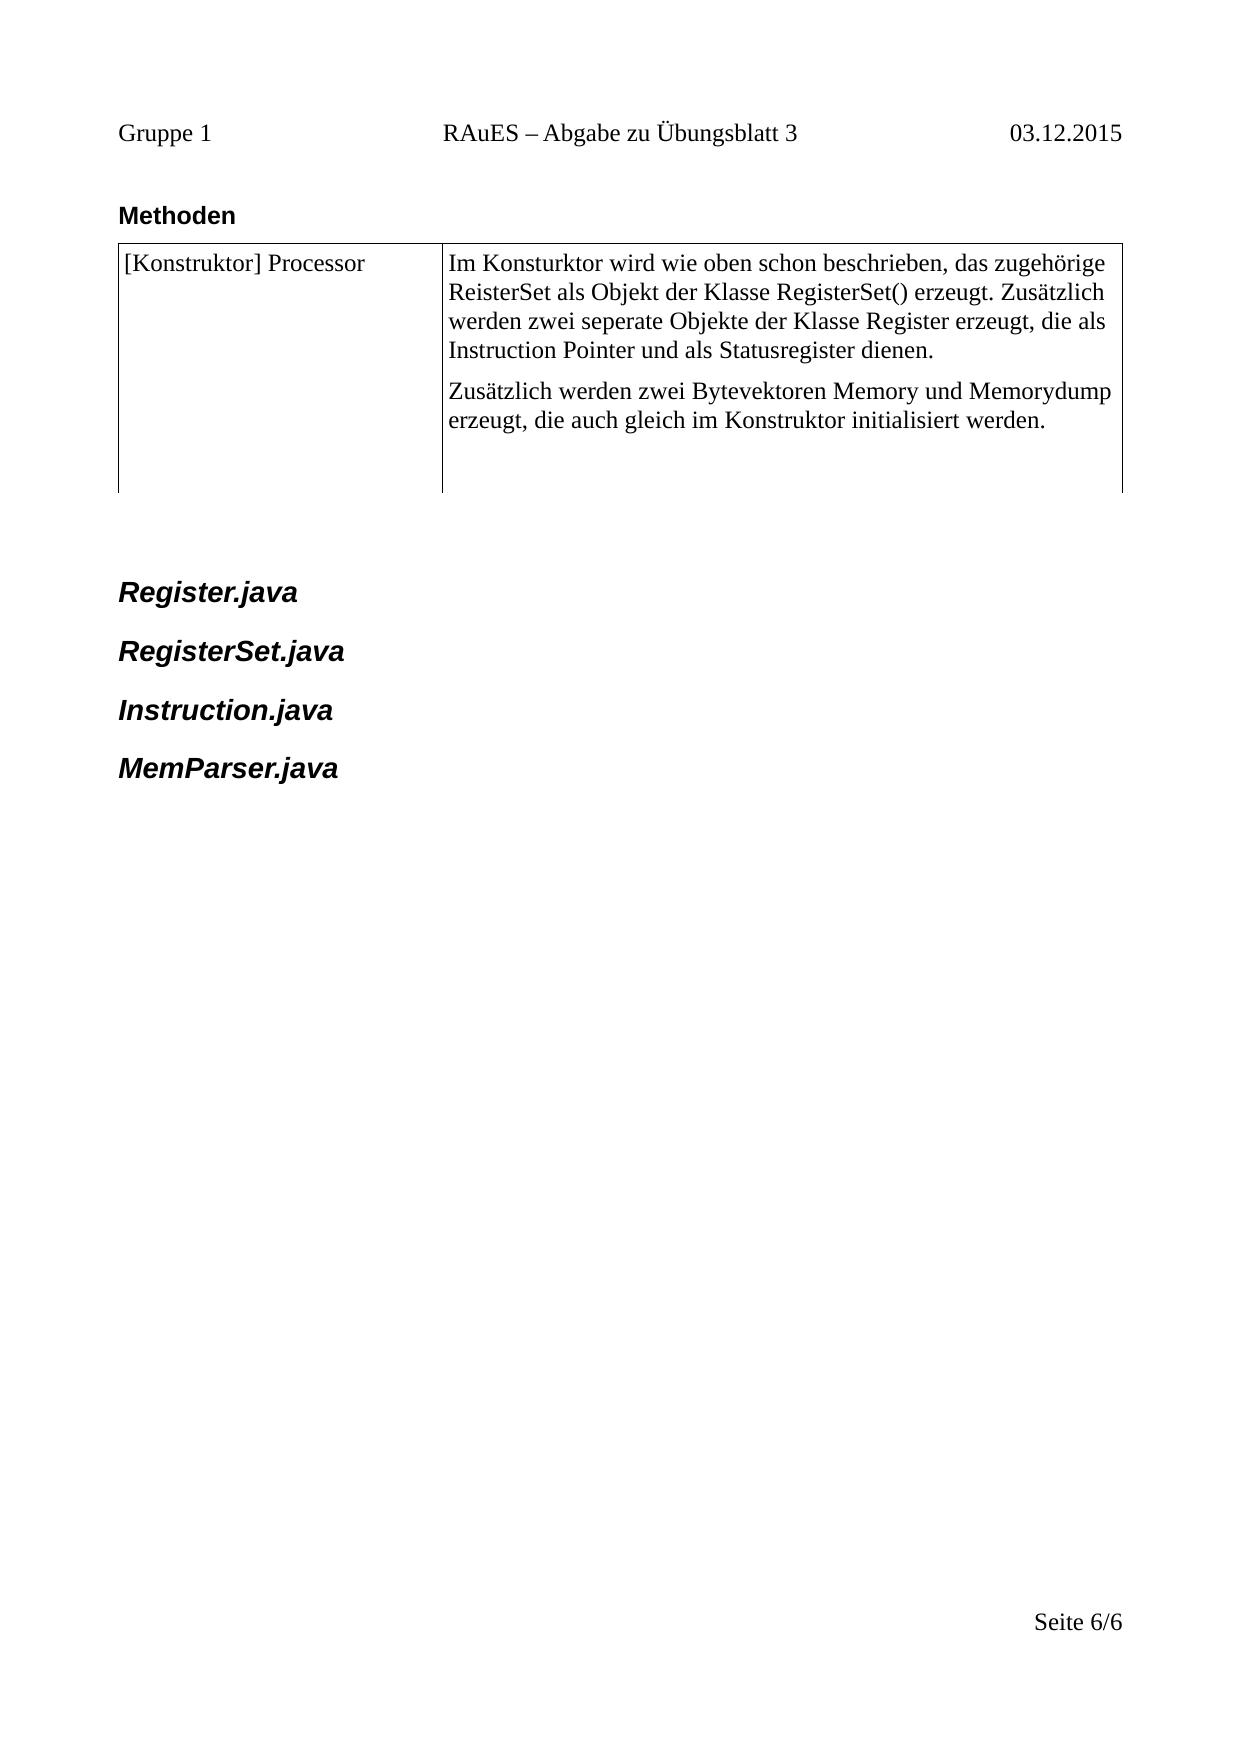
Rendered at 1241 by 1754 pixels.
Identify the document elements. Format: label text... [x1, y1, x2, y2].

subtitle Instruction.java [118, 692, 1122, 726]
table_header [Konstruktor] Processor [119, 244, 442, 493]
subtitle Methoden [118, 201, 1122, 230]
subtitle Register.java [118, 575, 1122, 609]
subtitle MemParser.java [118, 751, 1122, 784]
table_header Im Konsturktor wird wie oben schon beschrieben, das zugehörige ReisterSet als Objekt der Klasse RegisterSet() erzeugt. Zusätzlich werden zwei seperate Objekte der Klasse Register erzeugt, die als Instruction Pointer und als Statusregister dienen. Zusätzlich werden zwei Bytevektoren Memory und Memorydump erzeugt, die auch gleich im Konstruktor initialisiert werden. [443, 244, 1122, 493]
subtitle RegisterSet.java [118, 634, 1122, 667]
